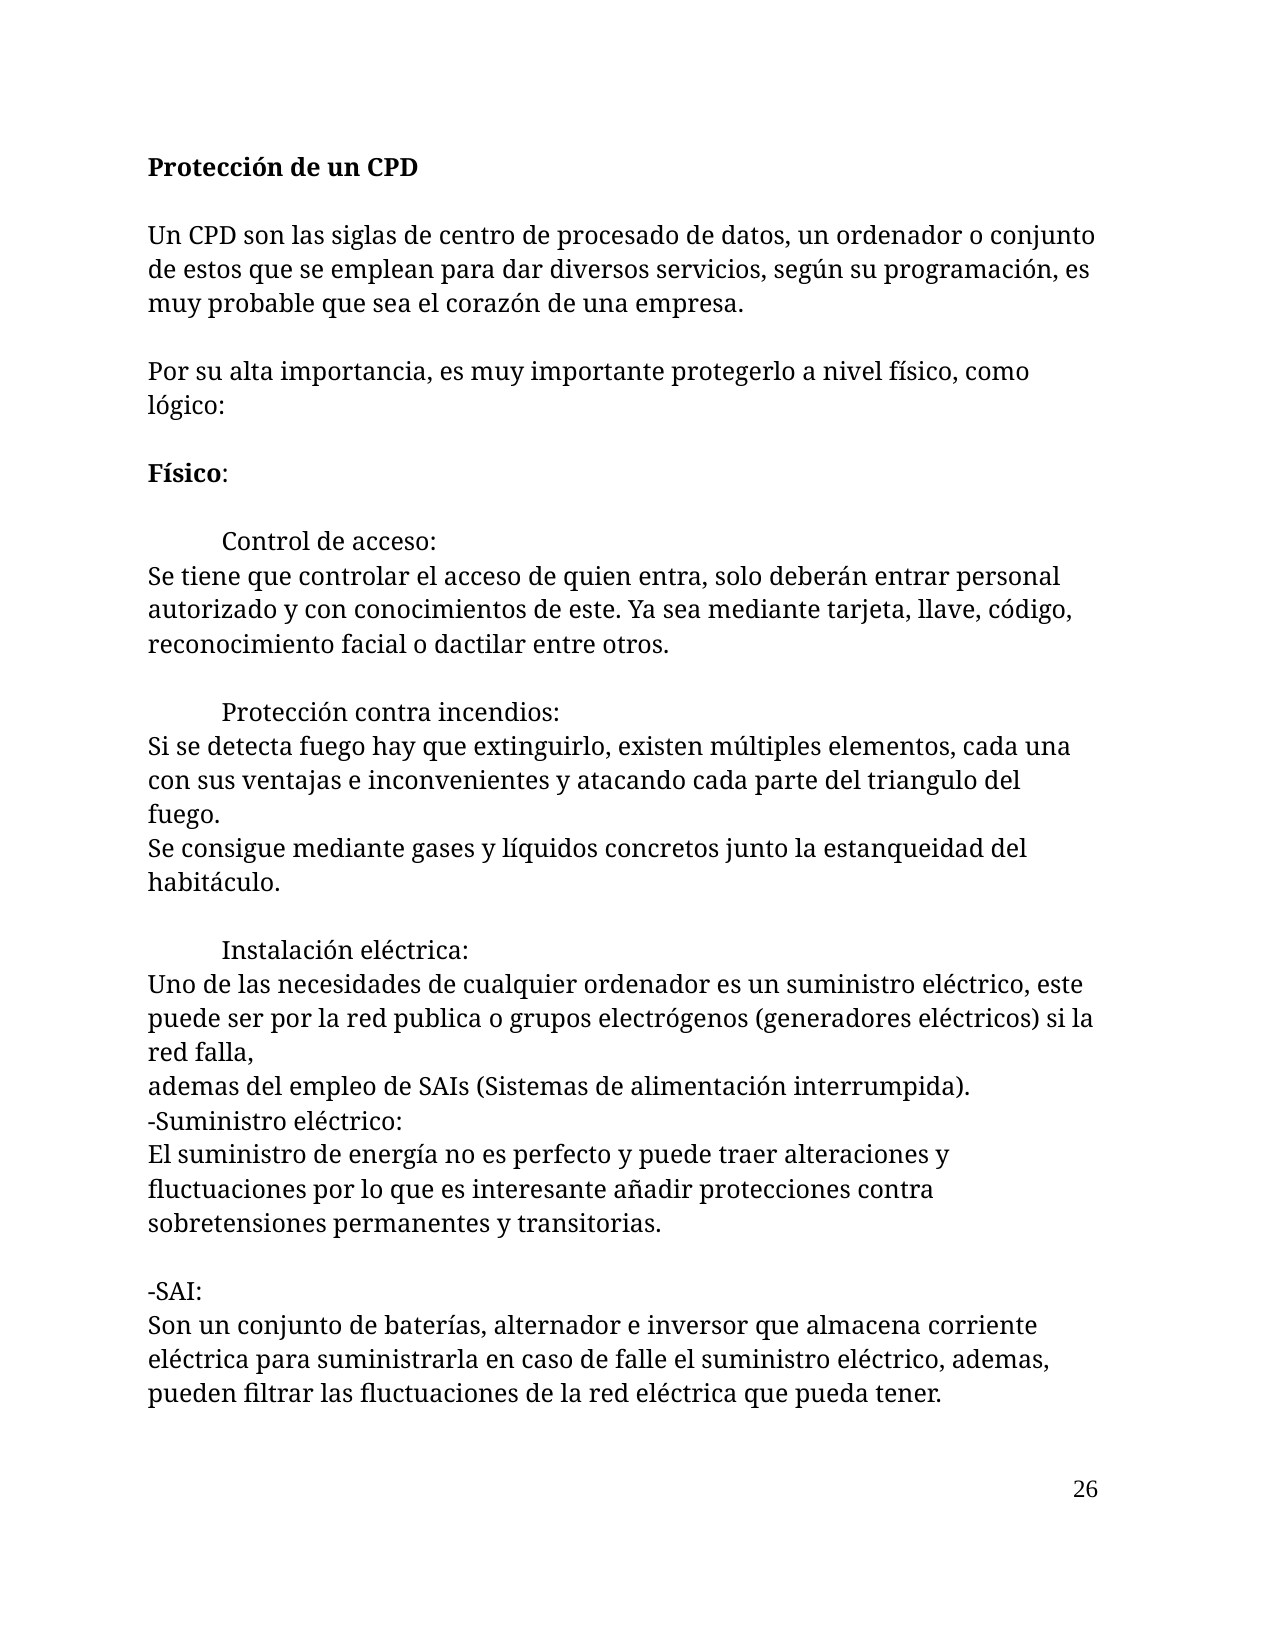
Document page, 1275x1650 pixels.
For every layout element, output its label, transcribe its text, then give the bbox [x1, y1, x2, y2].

text Instalación eléctrica: [148, 933, 1098, 967]
text Físico: [148, 456, 1098, 490]
text El suministro de energía no es perfecto y puede traer alteraciones y fluctuaciones por lo que es interesante añadir protecciones contra sobretensiones permanentes y transitorias. [148, 1137, 1098, 1239]
text Por su alta importancia, es muy importante protegerlo a nivel físico, como lógico: [148, 354, 1098, 422]
text Se tiene que controlar el acceso de quien entra, solo deberán entrar personal autorizado y con conocimientos de este. Ya sea mediante tarjeta, llave, código, reconocimiento facial o dactilar entre otros. [148, 558, 1098, 660]
text -Suministro eléctrico: [148, 1103, 1098, 1137]
text Un CPD son las siglas de centro de procesado de datos, un ordenador o conjunto de estos que se emplean para dar diversos servicios, según su programación, es muy probable que sea el corazón de una empresa. [148, 217, 1098, 320]
text Son un conjunto de baterías, alternador e inversor que almacena corriente eléctrica para suministrarla en caso de falle el suministro eléctrico, ademas, pueden filtrar las fluctuaciones de la red eléctrica que pueda tener. [148, 1307, 1098, 1410]
text -SAI: [148, 1273, 1098, 1307]
text Control de acceso: [148, 524, 1098, 558]
text Si se detecta fuego hay que extinguirlo, existen múltiples elementos, cada una con sus ventajas e inconvenientes y atacando cada parte del triangulo del fuego. [148, 728, 1098, 831]
text ademas del empleo de SAIs (Sistemas de alimentación interrumpida). [148, 1069, 1098, 1103]
text Se consigue mediante gases y líquidos concretos junto la estanqueidad del habitáculo. [148, 831, 1098, 899]
text Protección contra incendios: [148, 694, 1098, 728]
text Uno de las necesidades de cualquier ordenador es un suministro eléctrico, este puede ser por la red publica o grupos electrógenos (generadores eléctricos) si la red falla, [148, 967, 1098, 1069]
text Protección de un CPD [148, 149, 1098, 183]
